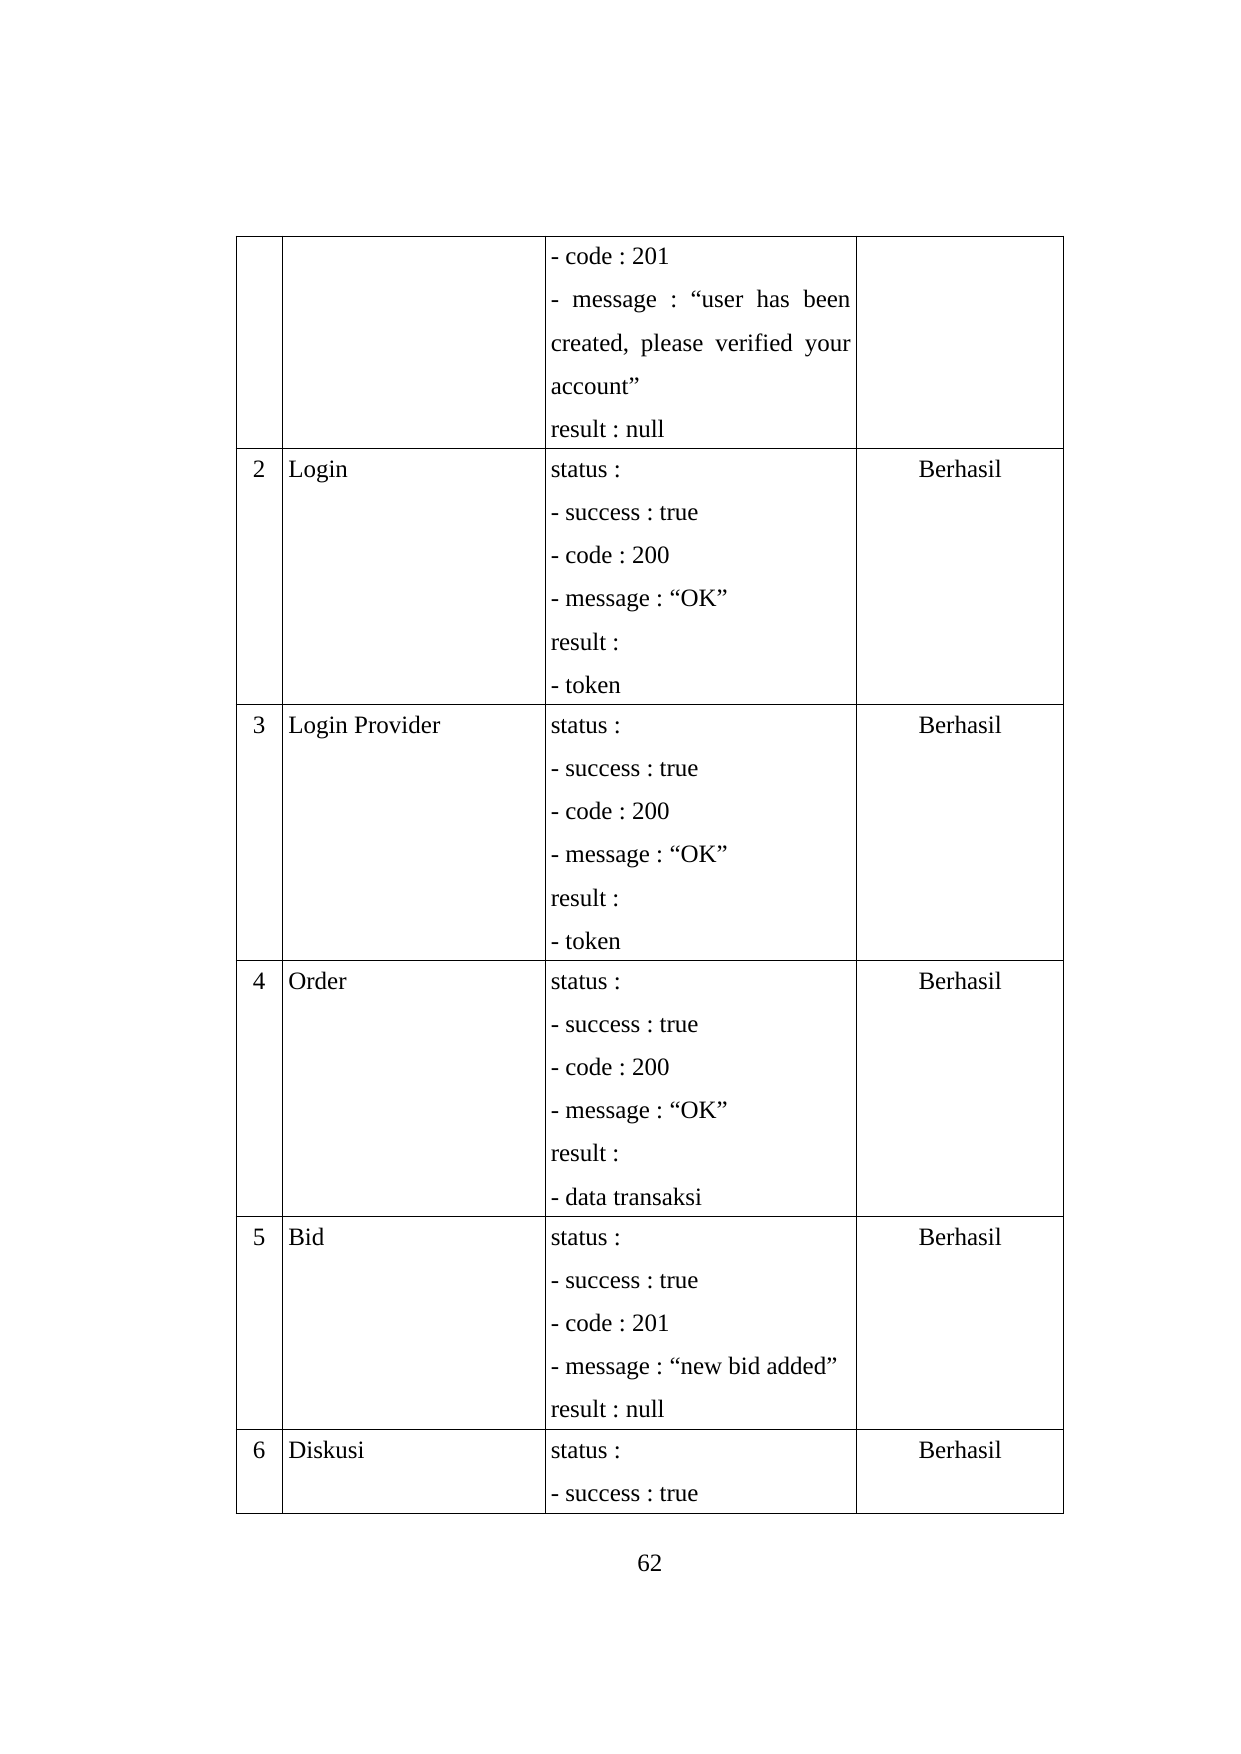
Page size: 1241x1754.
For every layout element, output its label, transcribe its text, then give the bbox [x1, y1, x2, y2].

table_cell [237, 237, 282, 448]
table_cell Diskusi [283, 1430, 545, 1512]
table_cell [283, 237, 545, 448]
table_cell Order [283, 961, 545, 1216]
table_cell Login Provider [283, 705, 545, 960]
table_cell 2 [237, 449, 282, 704]
table_cell Berhasil [857, 1430, 1063, 1512]
table_cell status : - success : true - code : 200 - message : “OK” result : - data transaksi [546, 961, 856, 1216]
table_cell Berhasil [857, 961, 1063, 1216]
table_cell status : - success : true [546, 1430, 856, 1512]
table_cell status : - success : true - code : 200 - message : “OK” result : - token [546, 449, 856, 704]
table_cell status : - success : true - code : 200 - message : “OK” result : - token [546, 705, 856, 960]
table_cell Berhasil [857, 705, 1063, 960]
table_cell 5 [237, 1217, 282, 1429]
table_cell Bid [283, 1217, 545, 1429]
table_cell 3 [237, 705, 282, 960]
table_cell Login [283, 449, 545, 704]
table_cell 6 [237, 1430, 282, 1512]
table_cell Berhasil [857, 1217, 1063, 1429]
table_cell 4 [237, 961, 282, 1216]
table_cell status : - success : true - code : 201 - message : “new bid added” result : null [546, 1217, 856, 1429]
table_cell - code : 201 - message : “user has been created, please verified your account” result : null [546, 237, 856, 448]
table_cell [857, 237, 1063, 448]
table_cell Berhasil [857, 449, 1063, 704]
